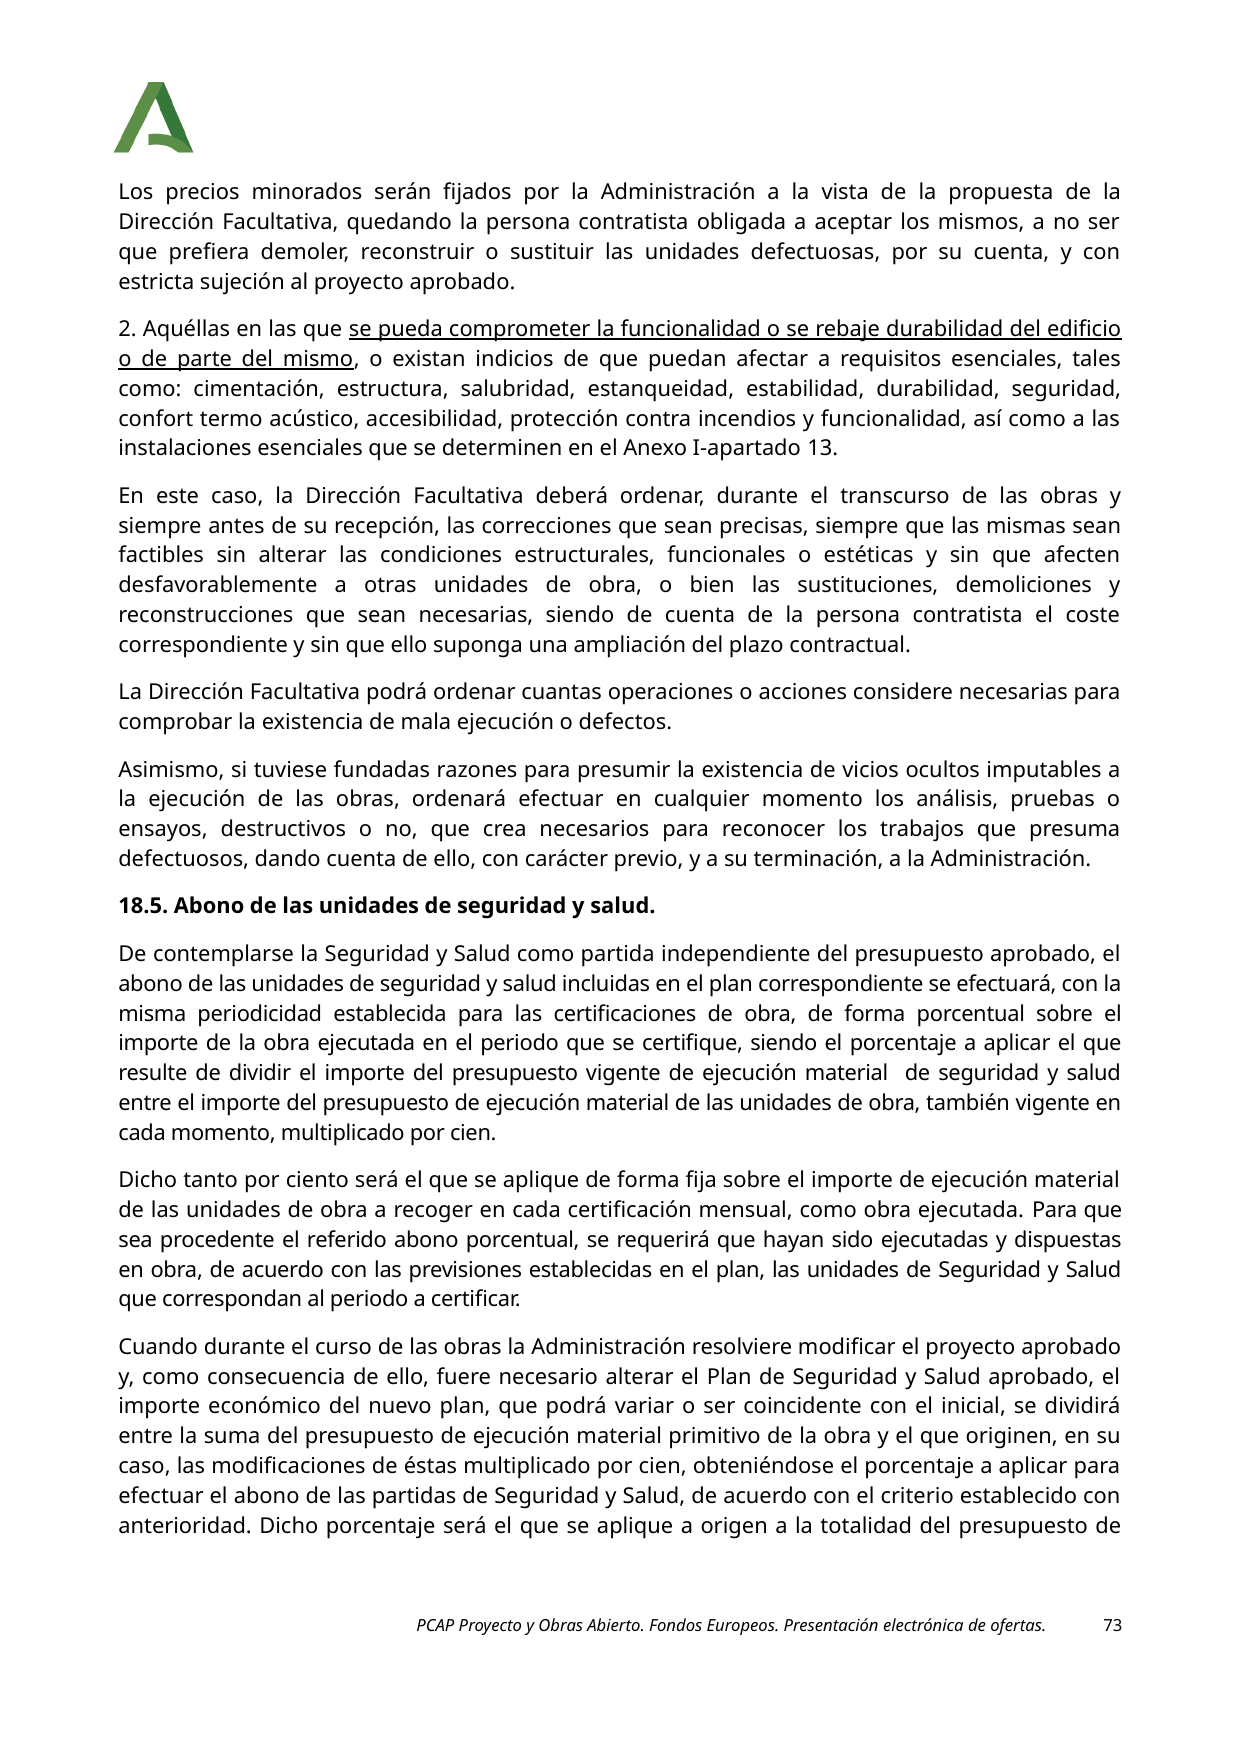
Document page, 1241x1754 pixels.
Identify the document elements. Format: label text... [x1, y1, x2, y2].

subtitle 18.5. Abono de las unidades de seguridad y salud. [118, 891, 1122, 920]
text Los precios minorados serán fijados por la Administración a la vista de la propuesta de la Dirección Facultativa, quedando la persona contratista obligada a aceptar los mismos, a no ser que prefiera demoler, reconstruir o sustituir las unidades defectuosas, por su cuenta, y con estricta sujeción al proyecto aprobado. [118, 176, 1122, 296]
text De contemplarse la Seguridad y Salud como partida independiente del presupuesto aprobado, el abono de las unidades de seguridad y salud incluidas en el plan correspondiente se efectuará, con la misma periodicidad establecida para las certificaciones de obra, de forma porcentual sobre el importe de la obra ejecutada en el periodo que se certifique, siendo el porcentaje a aplicar el que resulte de dividir el importe del presupuesto vigente de ejecución material de seguridad y salud entre el importe del presupuesto de ejecución material de las unidades de obra, también vigente en cada momento, multiplicado por cien. [118, 938, 1122, 1147]
text En este caso, la Dirección Facultativa deberá ordenar, durante el transcurso de las obras y siempre antes de su recepción, las correcciones que sean precisas, siempre que las mismas sean factibles sin alterar las condiciones estructurales, funcionales o estéticas y sin que afecten desfavorablemente a otras unidades de obra, o bien las sustituciones, demoliciones y reconstrucciones que sean necesarias, siendo de cuenta de la persona contratista el coste correspondiente y sin que ello suponga una ampliación del plazo contractual. [118, 480, 1122, 659]
text La Dirección Facultativa podrá ordenar cuantas operaciones o acciones considere necesarias para comprobar la existencia de mala ejecución o defectos. [118, 676, 1122, 736]
text Dicho tanto por ciento será el que se aplique de forma fija sobre el importe de ejecución material de las unidades de obra a recoger en cada certificación mensual, como obra ejecutada. Para que sea procedente el referido abono porcentual, se requerirá que hayan sido ejecutadas y dispuestas en obra, de acuerdo con las previsiones establecidas en el plan, las unidades de Seguridad y Salud que correspondan al periodo a certificar. [118, 1164, 1122, 1313]
text Asimismo, si tuviese fundadas razones para presumir la existencia de vicios ocultos imputables a la ejecución de las obras, ordenará efectuar en cualquier momento los análisis, pruebas o ensayos, destructivos o no, que crea necesarios para reconocer los trabajos que presuma defectuosos, dando cuenta de ello, con carácter previo, y a su terminación, a la Administración. [118, 754, 1122, 873]
text Cuando durante el curso de las obras la Administración resolviere modificar el proyecto aprobado y, como consecuencia de ello, fuere necesario alterar el Plan de Seguridad y Salud aprobado, el importe económico del nuevo plan, que podrá variar o ser coincidente con el inicial, se dividirá entre la suma del presupuesto de ejecución material primitivo de la obra y el que originen, en su caso, las modificaciones de éstas multiplicado por cien, obteniéndose el porcentaje a aplicar para efectuar el abono de las partidas de Seguridad y Salud, de acuerdo con el criterio establecido con anterioridad. Dicho porcentaje será el que se aplique a origen a la totalidad del presupuesto de [118, 1331, 1122, 1539]
text 2. Aquéllas en las que se pueda comprometer la funcionalidad o se rebaje durabilidad del edificio o de parte del mismo, o existan indicios de que puedan afectar a requisitos esenciales, tales como: cimentación, estructura, salubridad, estanqueidad, estabilidad, durabilidad, seguridad, confort termo acústico, accesibilidad, protección contra incendios y funcionalidad, así como a las instalaciones esenciales que se determinen en el Anexo I-apartado 13. [118, 313, 1122, 462]
picture [109, 77, 198, 157]
